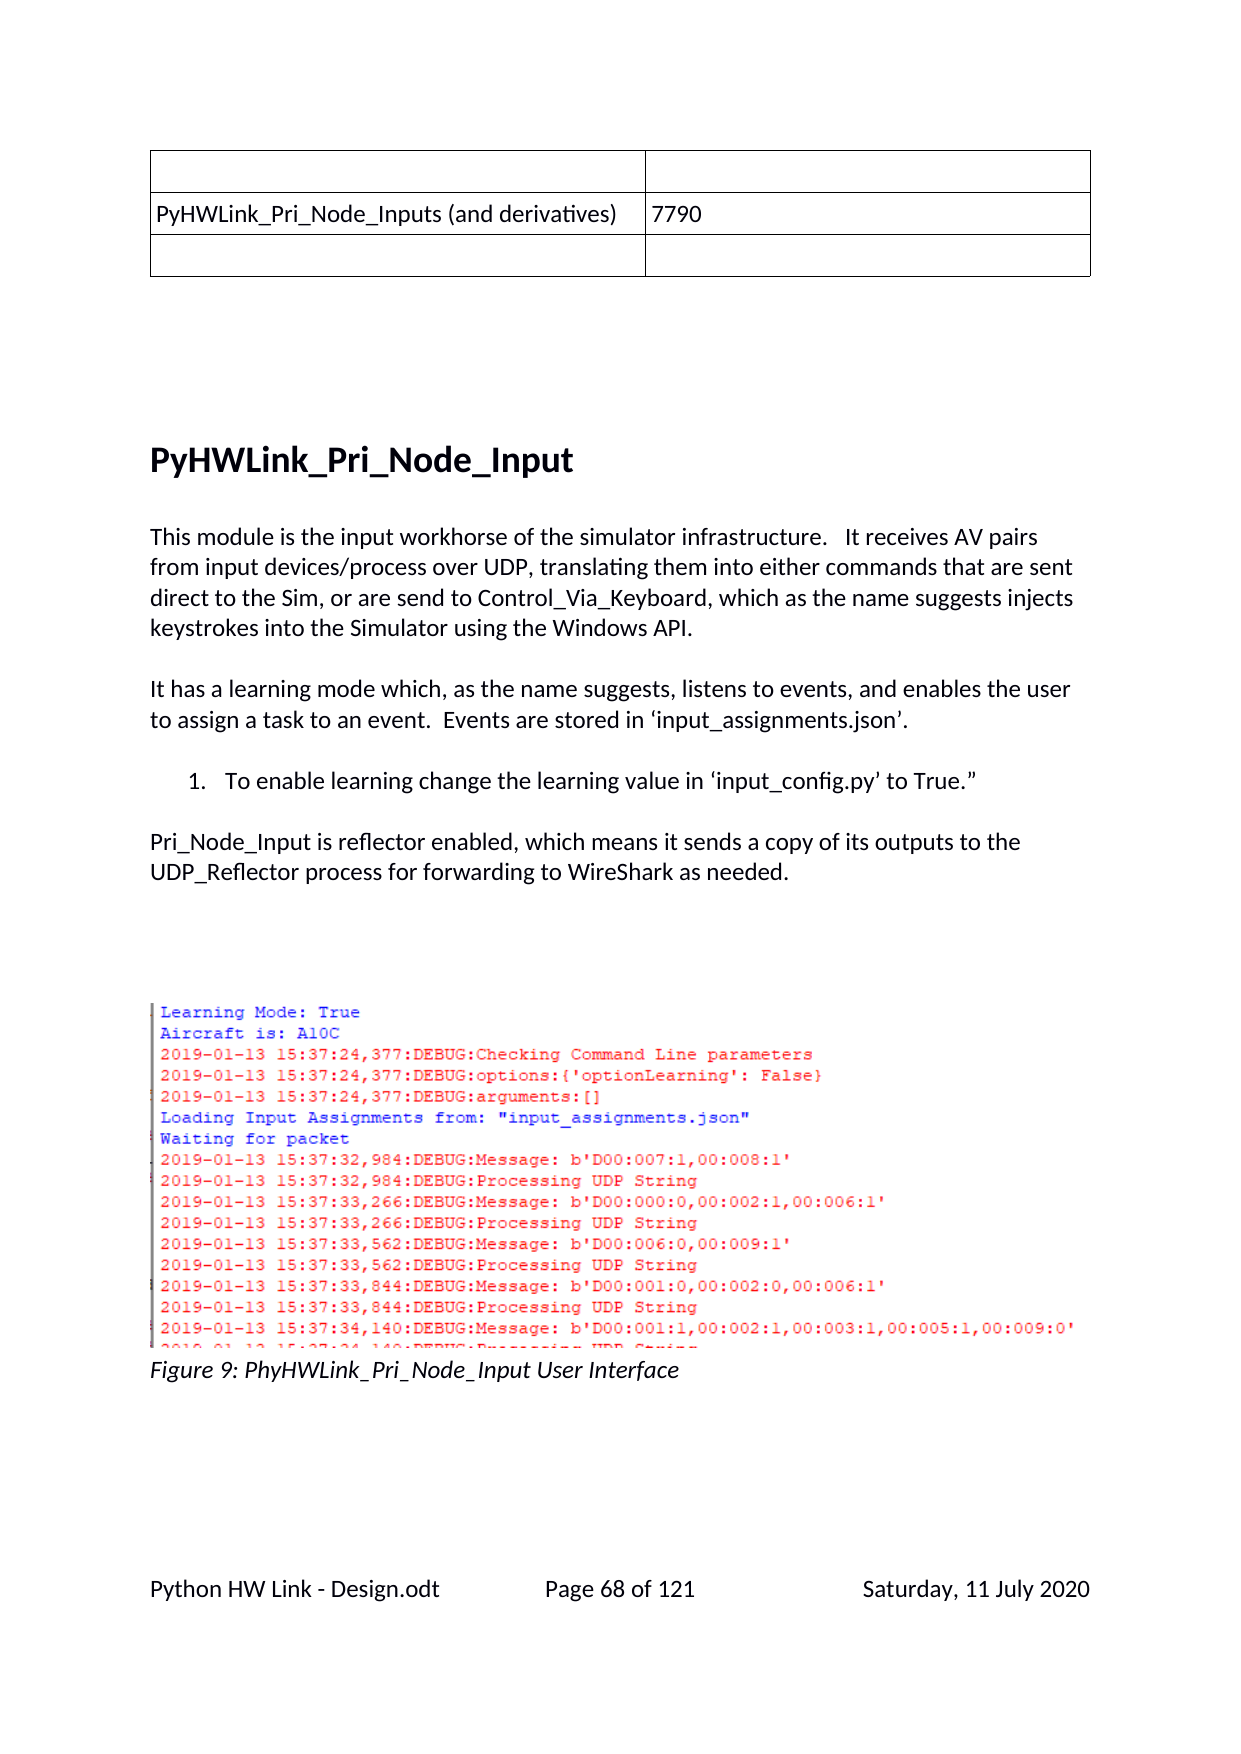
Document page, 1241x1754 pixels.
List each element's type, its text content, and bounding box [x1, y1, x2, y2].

table_cell [646, 151, 1090, 192]
text It has a learning mode which, as the name suggests, listens to events, and enables the user to assign a task to an event. Events are stored in ‘input_assignments.json’. [150, 673, 1090, 734]
subtitle PyHWLink_Pri_Node_Input [150, 436, 1090, 482]
picture [150, 1003, 1091, 1348]
table_cell [151, 235, 645, 276]
table_cell [646, 235, 1090, 276]
text This module is the input workhorse of the simulator infrastructure. It receives AV pairs from input devices/process over UDP, translating them into either commands that are sent direct to the Sim, or are send to Control_Via_Keyboard, which as the name suggests injects keystrokes into the Simulator using the Windows API. [150, 521, 1090, 643]
text Pri_Node_Input is reflector enabled, which means it sends a copy of its outputs to the UDP_Reflector process for forwarding to WireShark as needed. [150, 826, 1090, 887]
table_cell PyHWLink_Pri_Node_Inputs (and derivatives) [151, 193, 645, 234]
list To enable learning change the learning value in ‘input_config.py’ to True.” [187, 765, 1090, 795]
table_cell 7790 [646, 193, 1090, 234]
text Figure 9: PhyHWLink_Pri_Node_Input User Interface [150, 1348, 1090, 1385]
table_cell [151, 151, 645, 192]
